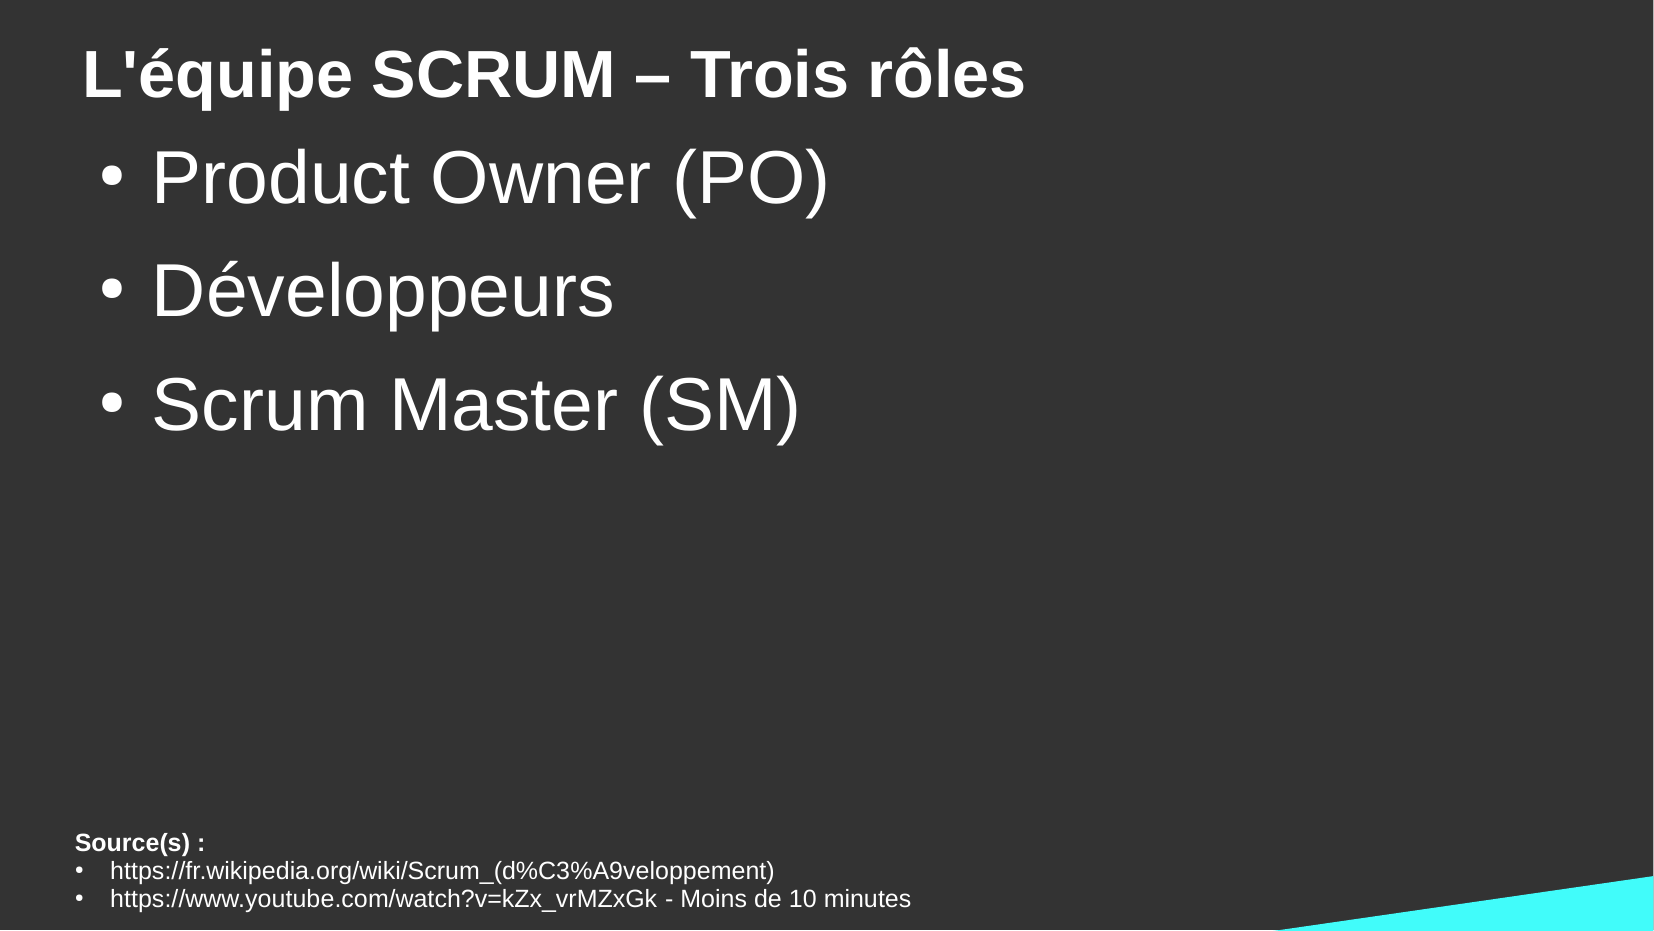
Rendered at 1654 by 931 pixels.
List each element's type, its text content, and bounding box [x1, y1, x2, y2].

text_box Source(s) : https://fr.wikipedia.org/wiki/Scrum_(d%C3%A9veloppement) https://www.youtube.com/watch?v=kZx_vrMZxGk - Moins de 10 minutes [59, 821, 1546, 920]
text_box [1273, 876, 1654, 931]
list Product Owner (PO) Développeurs Scrum Master (SM) [80, 135, 1620, 777]
title L'équipe SCRUM – Trois rôles [82, 37, 1571, 122]
